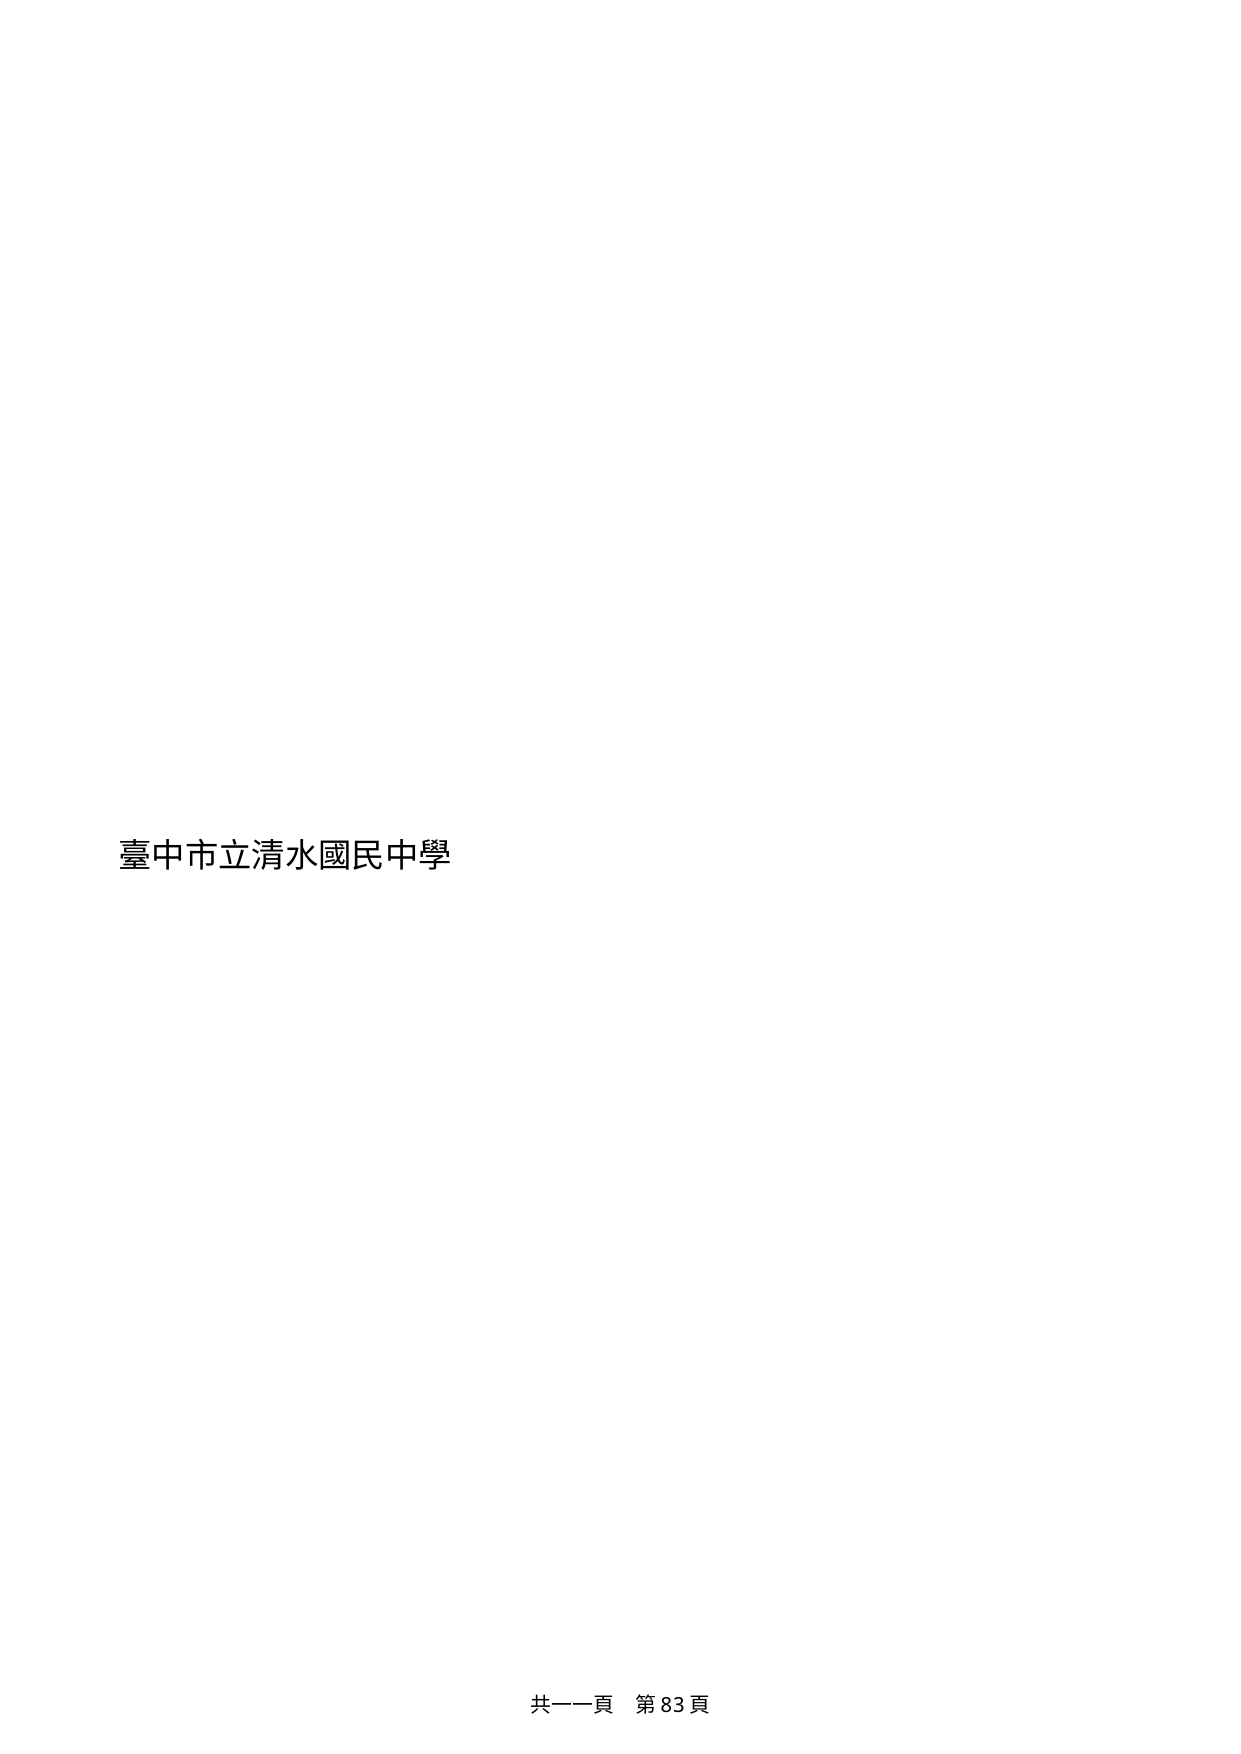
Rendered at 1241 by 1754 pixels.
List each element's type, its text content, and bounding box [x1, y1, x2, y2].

text 臺中市立清水國民中學 [118, 811, 1122, 874]
